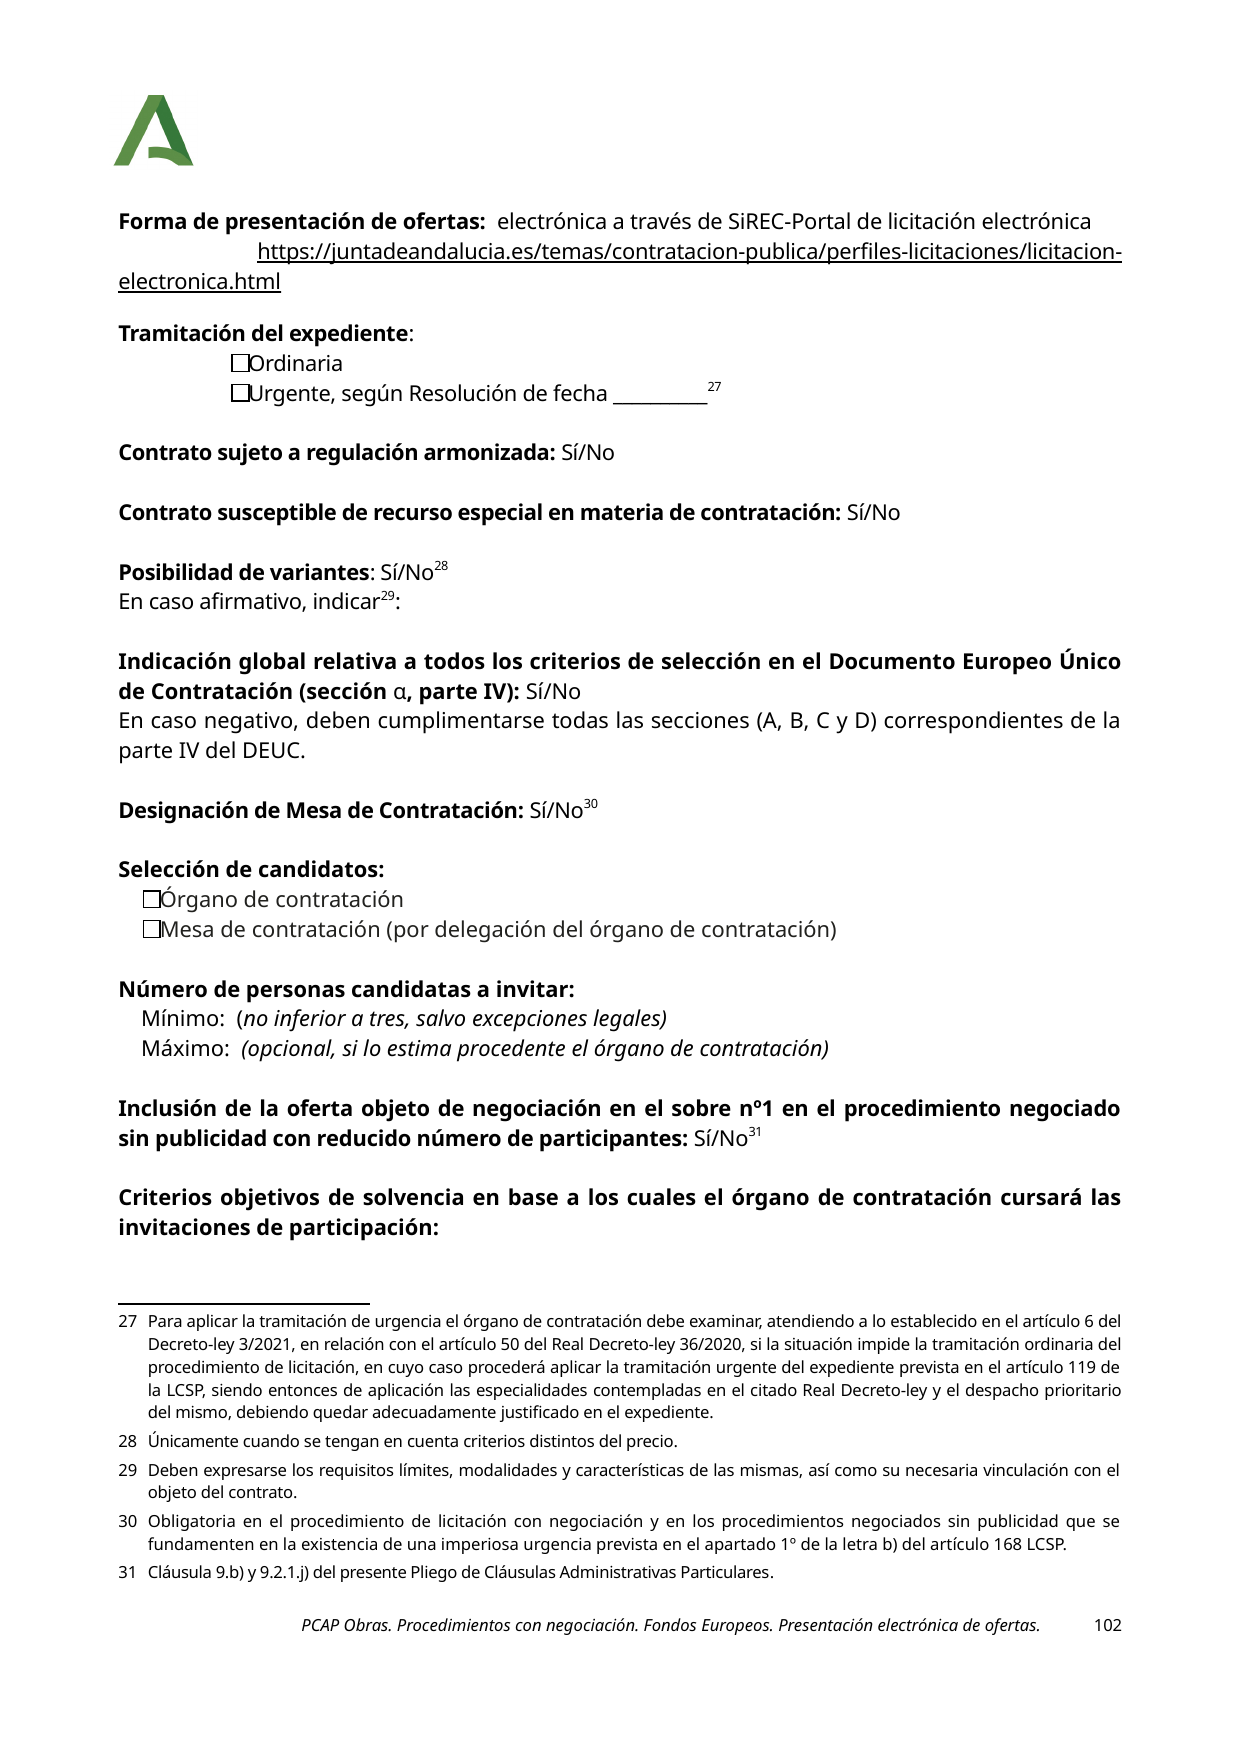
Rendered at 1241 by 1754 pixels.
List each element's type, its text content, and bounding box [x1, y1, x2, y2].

text Criterios objetivos de solvencia en base a los cuales el órgano de contratación cursará las invitaciones de participación: [118, 1182, 1122, 1242]
text Indicación global relativa a todos los criterios de selección en el Documento Europeo Único de Contratación (sección α, parte IV): Sí/No [118, 646, 1122, 706]
text Posibilidad de variantes: Sí/No [118, 557, 1122, 586]
text Ordinaria [118, 348, 1122, 378]
text En caso negativo, deben cumplimentarse todas las secciones (A, B, C y D) correspondientes de la parte IV del DEUC. [118, 706, 1122, 765]
text Contrato susceptible de recurso especial en materia de contratación: Sí/No [118, 497, 1122, 527]
text Forma de presentación de ofertas: electrónica a través de SiREC-Portal de licitación electrónica [118, 206, 1122, 236]
text Mínimo: (no inferior a tres, salvo excepciones legales) [118, 1003, 1116, 1033]
text Mesa de contratación (por delegación del órgano de contratación) [142, 914, 1122, 944]
text Contrato sujeto a regulación armonizada: Sí/No [118, 437, 1122, 467]
text https://juntadeandalucia.es/temas/contratacion-publica/perfiles-licitaciones/licitacion-electronica.html [118, 236, 1122, 296]
text Número de personas candidatas a invitar: [118, 974, 1122, 1003]
text Cláusula 9.b) y 9.2.1.j) del presente Pliego de Cláusulas Administrativas Particulares. [118, 1561, 1122, 1584]
text Deben expresarse los requisitos límites, modalidades y características de las mismas, así como su necesaria vinculación con el objeto del contrato. [118, 1458, 1122, 1504]
text Para aplicar la tramitación de urgencia el órgano de contratación debe examinar, atendiendo a lo establecido en el artículo 6 del Decreto-ley 3/2021, en relación con el artículo 50 del Real Decreto-ley 36/2020, si la situación impide la tramitación ordinaria del procedimiento de licitación, en cuyo caso procederá aplicar la tramitación urgente del expediente prevista en el artículo 119 de la LCSP, siendo entonces de aplicación las especialidades contempladas en el citado Real Decreto-ley y el despacho prioritario del mismo, debiendo quedar adecuadamente justificado en el expediente. [118, 1310, 1122, 1424]
text Únicamente cuando se tengan en cuenta criterios distintos del precio. [118, 1429, 1122, 1452]
text Tramitación del expediente: [118, 318, 1122, 348]
text Máximo: (opcional, si lo estima procedente el órgano de contratación) [118, 1033, 1116, 1063]
text Inclusión de la oferta objeto de negociación en el sobre nº1 en el procedimiento negociado sin publicidad con reducido número de participantes: Sí/No [118, 1093, 1122, 1152]
picture [109, 90, 198, 170]
text Designación de Mesa de Contratación: Sí/No [118, 795, 1122, 825]
text En caso afirmativo, indicar: [118, 586, 1122, 616]
text Obligatoria en el procedimiento de licitación con negociación y en los procedimientos negociados sin publicidad que se fundamenten en la existencia de una imperiosa urgencia prevista en el apartado 1º de la letra b) del artículo 168 LCSP. [118, 1509, 1122, 1555]
text Urgente, según Resolución de fecha __________ [118, 378, 1122, 408]
text Órgano de contratación [142, 884, 1122, 914]
text Selección de candidatos: [118, 854, 1122, 884]
